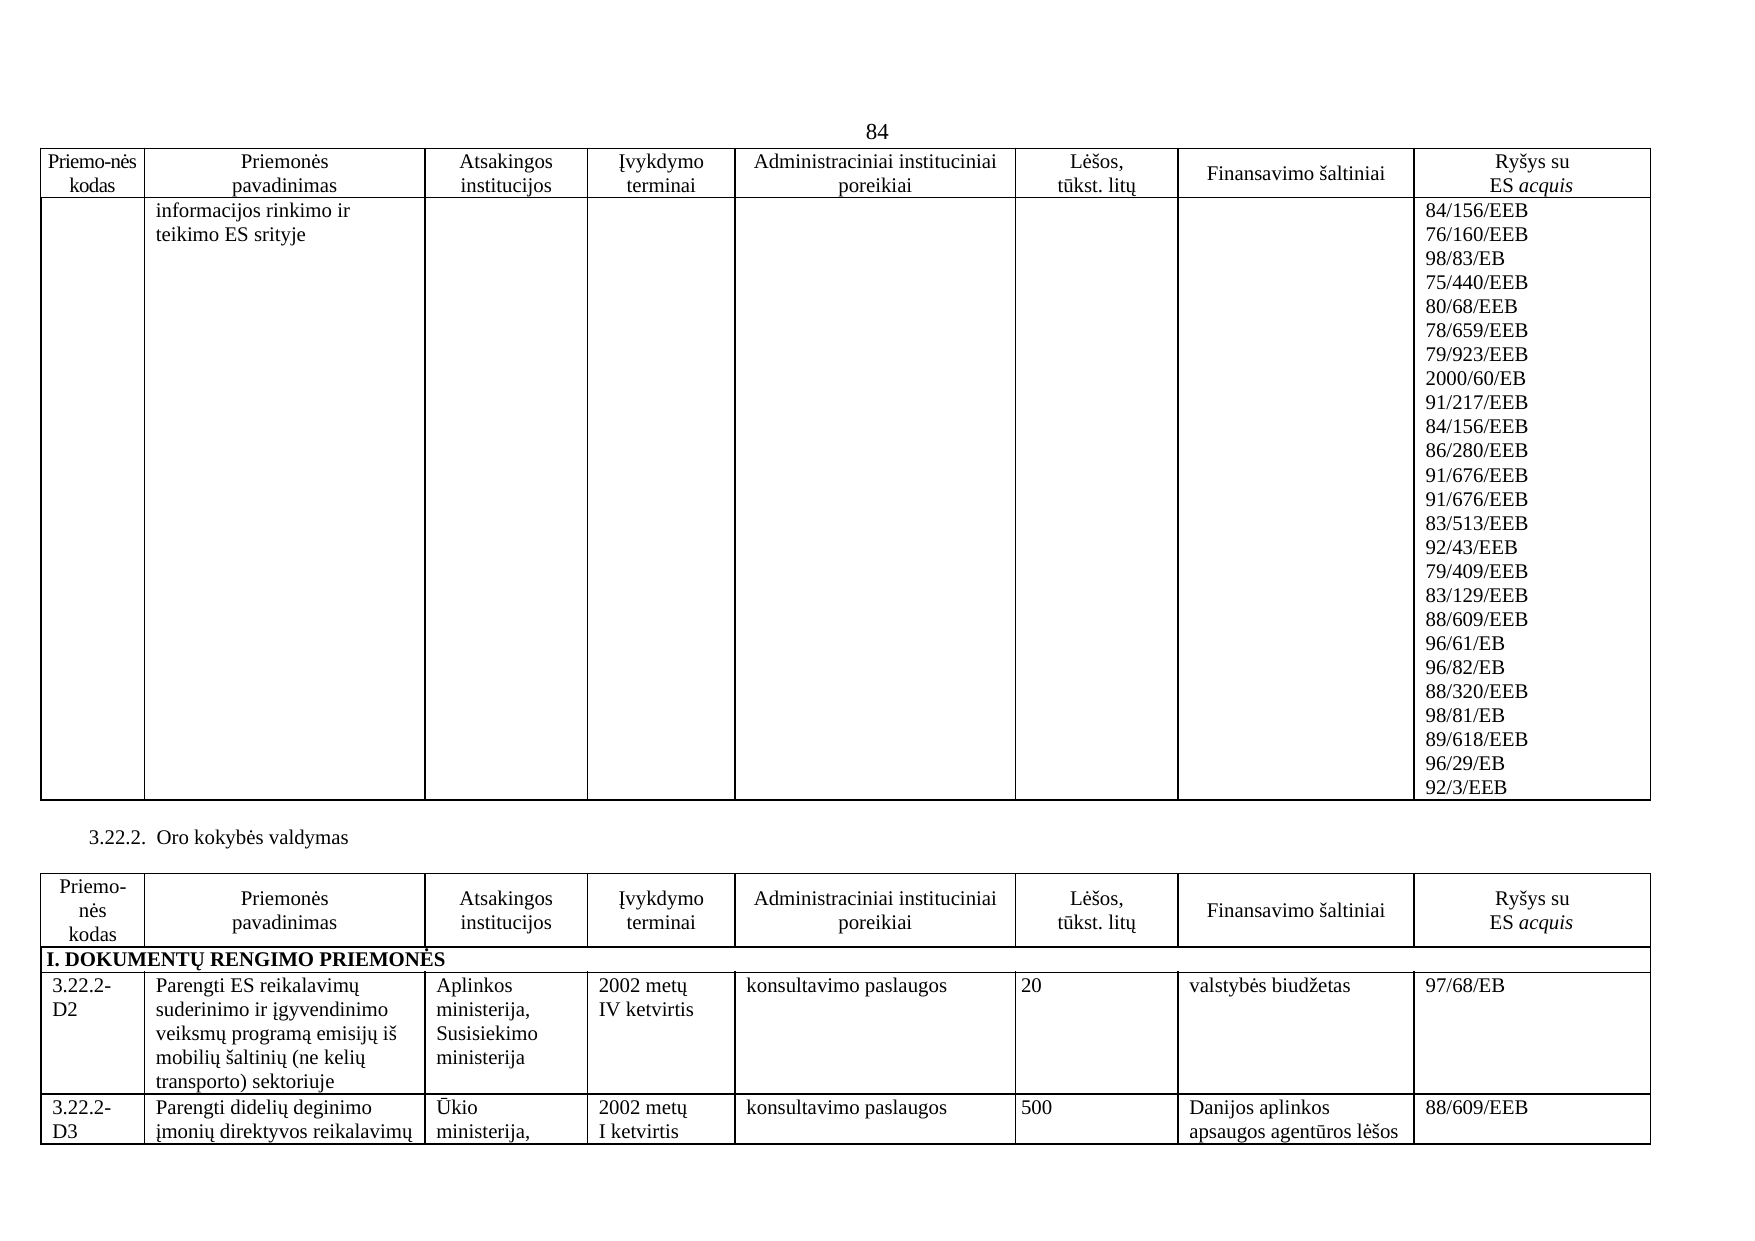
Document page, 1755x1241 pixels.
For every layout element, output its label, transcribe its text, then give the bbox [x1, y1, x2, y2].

table_header Priemo-nės kodas [41, 149, 144, 197]
table_header Įvykdymo terminai [588, 149, 734, 197]
table_cell [426, 198, 587, 799]
table_cell Parengti ES reikalavimų suderinimo ir įgyvendinimo veiksmų programą emisijų iš mobilių šaltinių (ne kelių transporto) sektoriuje [145, 973, 424, 1093]
table_cell 20 [1016, 973, 1177, 1093]
table_header Administraciniai instituciniai poreikiai [736, 874, 1015, 946]
table_cell valstybės biudžetas [1179, 973, 1413, 1093]
table_cell Parengti didelių deginimo įmonių direktyvos reikalavimų [145, 1095, 424, 1143]
table_cell 97/68/EB [1415, 973, 1650, 1093]
table_cell I. Dokumentų rengimo priemonės [42, 948, 1650, 971]
table_cell 500 [1016, 1095, 1177, 1143]
table_cell [1016, 198, 1177, 799]
table_header Įvykdymo terminai [588, 874, 734, 946]
table_cell 2002 metų IV ketvirtis [588, 973, 734, 1093]
table_header Lėšos, tūkst. litų [1016, 874, 1177, 946]
table_cell 88/609/EEB [1415, 1095, 1650, 1143]
table_cell [42, 198, 144, 799]
subtitle 3.22.2. Oro kokybės valdymas [89, 825, 1666, 849]
table_header Administraciniai instituciniai poreikiai [736, 149, 1015, 197]
table_header Lėšos, tūkst. litų [1016, 149, 1177, 197]
table_header Ryšys su ES acquis [1415, 149, 1650, 197]
table_header Priemonės pavadinimas [145, 874, 424, 946]
table_cell konsultavimo paslaugos [736, 973, 1015, 1093]
table_cell 3.22.2-D2 [42, 973, 144, 1093]
table_cell informacijos rinkimo ir teikimo ES srityje [145, 198, 424, 799]
table_header Finansavimo šaltiniai [1179, 874, 1413, 946]
table_cell konsultavimo paslaugos [736, 1095, 1015, 1143]
table_cell [588, 198, 734, 799]
table_cell 3.22.2-D3 [42, 1095, 144, 1143]
table_header Finansavimo šaltiniai [1179, 149, 1413, 197]
table_cell [1179, 198, 1413, 799]
table_cell Danijos aplinkos apsaugos agentūros lėšos [1179, 1095, 1413, 1143]
table_header Atsakingos institucijos [426, 874, 587, 946]
table_cell [736, 198, 1015, 799]
table_header Priemonės pavadinimas [145, 149, 424, 197]
table_header Priemo-nės kodas [41, 874, 144, 946]
table_cell 84/156/EEB 76/160/EEB 98/83/EB 75/440/EEB 80/68/EEB 78/659/EEB 79/923/EEB 2000/60/EB 91/217/EEB 84/156/EEB 86/280/EEB 91/676/EEB 91/676/EEB 83/513/EEB 92/43/EEB 79/409/EEB 83/129/EEB 88/609/EEB 96/61/EB 96/82/EB 88/320/EEB 98/81/EB 89/618/EEB 96/29/EB 92/3/EEB [1415, 198, 1650, 799]
table_header Atsakingos institucijos [426, 149, 587, 197]
table_cell Ūkio ministerija, [426, 1095, 587, 1143]
table_cell 2002 metų I ketvirtis [588, 1095, 734, 1143]
table_cell Aplinkos ministerija, Susisiekimo ministerija [426, 973, 587, 1093]
table_header Ryšys su ES acquis [1415, 874, 1650, 946]
